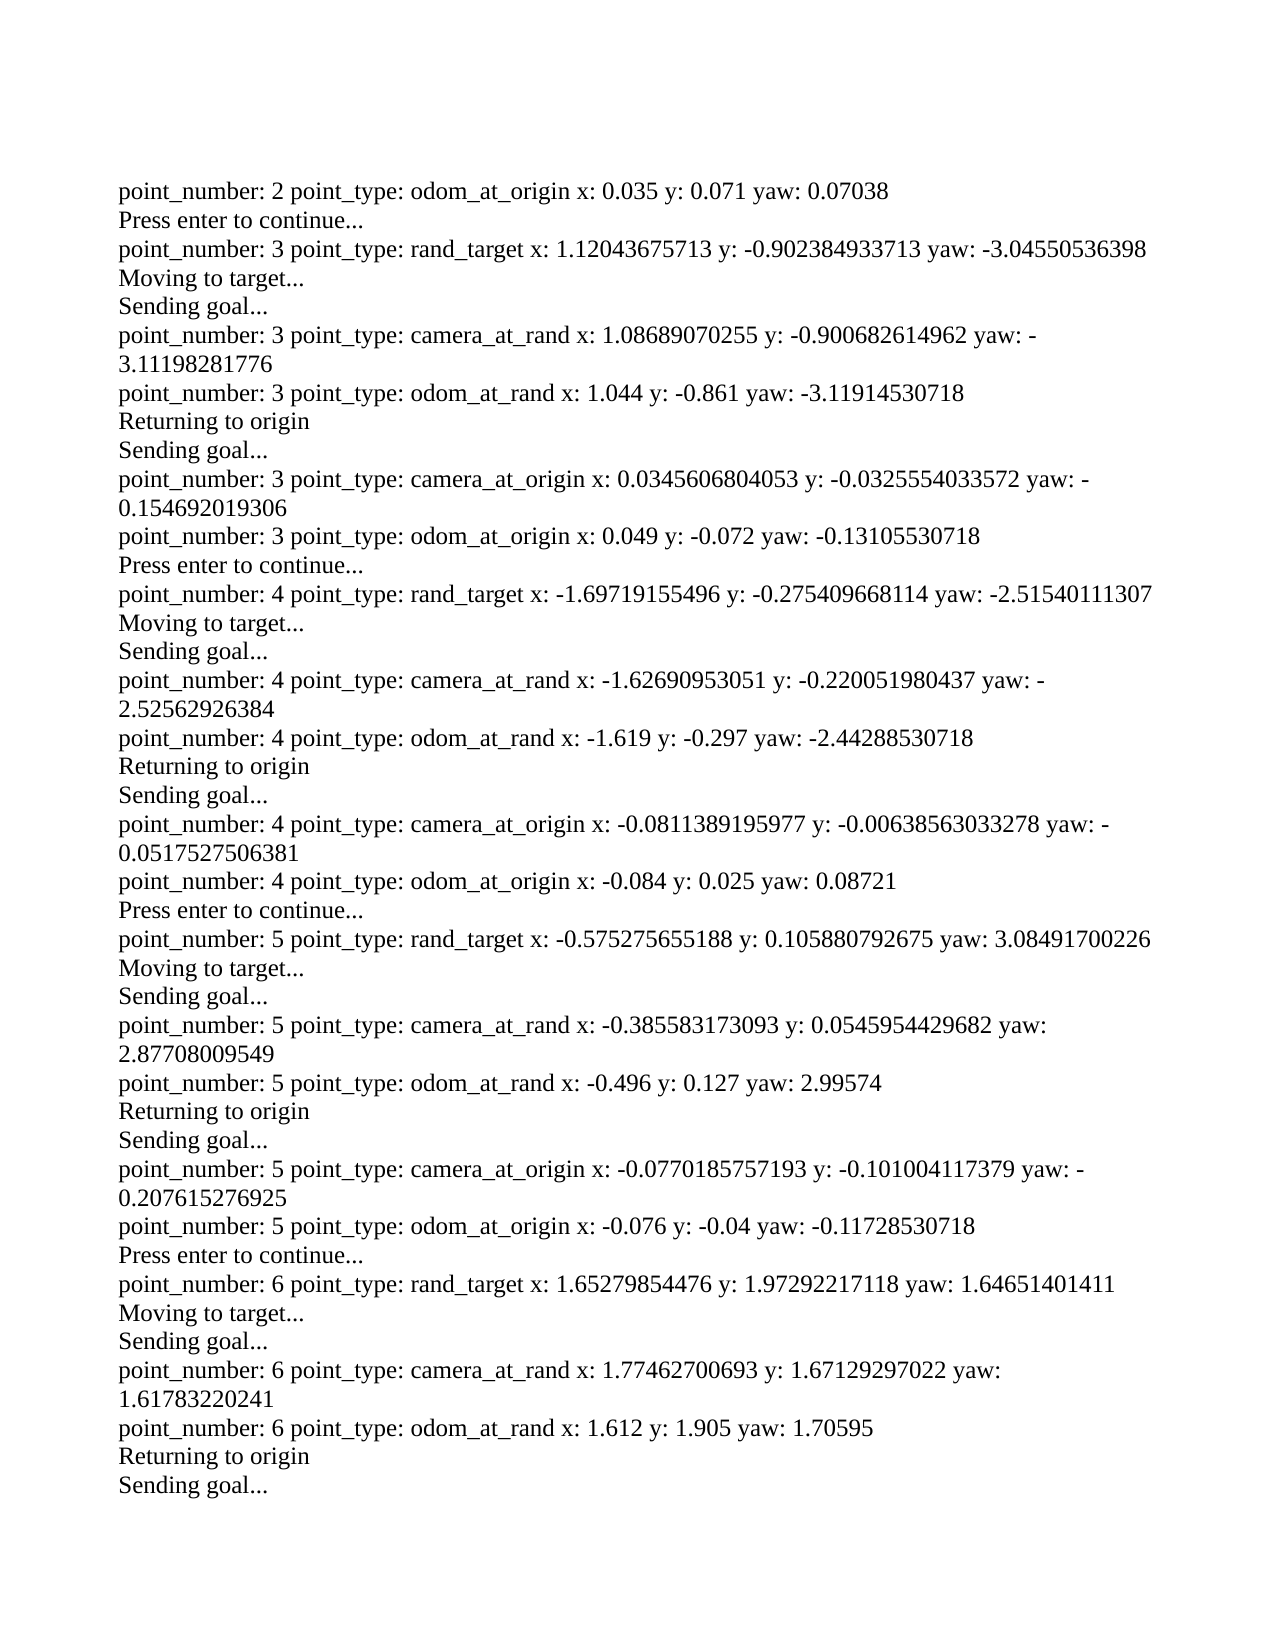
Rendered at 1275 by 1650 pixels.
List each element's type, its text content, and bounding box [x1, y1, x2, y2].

text point_number: 5 point_type: rand_target x: -0.575275655188 y: 0.105880792675 yaw: 3.08491700226 [118, 924, 1157, 953]
text Returning to origin [118, 406, 1157, 435]
text point_number: 6 point_type: odom_at_rand x: 1.612 y: 1.905 yaw: 1.70595 [118, 1413, 1157, 1441]
text point_number: 5 point_type: camera_at_rand x: -0.385583173093 y: 0.0545954429682 yaw: 2.87708009549 [118, 1010, 1157, 1068]
text point_number: 5 point_type: camera_at_origin x: -0.0770185757193 y: -0.101004117379 yaw: -0.207615276925 [118, 1154, 1157, 1211]
text Returning to origin [118, 751, 1157, 780]
text Moving to target... [118, 263, 1157, 291]
text Sending goal... [118, 1125, 1157, 1154]
text point_number: 4 point_type: rand_target x: -1.69719155496 y: -0.275409668114 yaw: -2.51540111307 [118, 579, 1157, 608]
text point_number: 3 point_type: camera_at_rand x: 1.08689070255 y: -0.900682614962 yaw: -3.11198281776 [118, 320, 1157, 378]
text point_number: 2 point_type: odom_at_origin x: 0.035 y: 0.071 yaw: 0.07038 [118, 176, 1157, 205]
text point_number: 3 point_type: odom_at_rand x: 1.044 y: -0.861 yaw: -3.11914530718 [118, 378, 1157, 406]
text Press enter to continue... [118, 1240, 1157, 1269]
text point_number: 6 point_type: rand_target x: 1.65279854476 y: 1.97292217118 yaw: 1.64651401411 [118, 1269, 1157, 1298]
text point_number: 4 point_type: odom_at_rand x: -1.619 y: -0.297 yaw: -2.44288530718 [118, 723, 1157, 751]
text point_number: 6 point_type: camera_at_rand x: 1.77462700693 y: 1.67129297022 yaw: 1.61783220241 [118, 1355, 1157, 1413]
text Returning to origin [118, 1441, 1157, 1470]
text point_number: 5 point_type: odom_at_rand x: -0.496 y: 0.127 yaw: 2.99574 [118, 1068, 1157, 1096]
text Moving to target... [118, 953, 1157, 981]
text point_number: 4 point_type: camera_at_origin x: -0.0811389195977 y: -0.00638563033278 yaw: -0.0517527506381 [118, 809, 1157, 866]
text Moving to target... [118, 1298, 1157, 1326]
text point_number: 3 point_type: camera_at_origin x: 0.0345606804053 y: -0.0325554033572 yaw: -0.154692019306 [118, 464, 1157, 521]
text Sending goal... [118, 780, 1157, 809]
text point_number: 3 point_type: rand_target x: 1.12043675713 y: -0.902384933713 yaw: -3.04550536398 [118, 234, 1157, 263]
text point_number: 4 point_type: odom_at_origin x: -0.084 y: 0.025 yaw: 0.08721 [118, 866, 1157, 895]
text Sending goal... [118, 1470, 1157, 1499]
text Sending goal... [118, 291, 1157, 320]
text Press enter to continue... [118, 550, 1157, 579]
text Press enter to continue... [118, 895, 1157, 924]
text Sending goal... [118, 435, 1157, 464]
text point_number: 5 point_type: odom_at_origin x: -0.076 y: -0.04 yaw: -0.11728530718 [118, 1211, 1157, 1240]
text Sending goal... [118, 1326, 1157, 1355]
text Sending goal... [118, 636, 1157, 665]
text Moving to target... [118, 608, 1157, 636]
text Press enter to continue... [118, 205, 1157, 234]
text Sending goal... [118, 981, 1157, 1010]
text Returning to origin [118, 1096, 1157, 1125]
text point_number: 4 point_type: camera_at_rand x: -1.62690953051 y: -0.220051980437 yaw: -2.52562926384 [118, 665, 1157, 723]
text point_number: 3 point_type: odom_at_origin x: 0.049 y: -0.072 yaw: -0.13105530718 [118, 521, 1157, 550]
